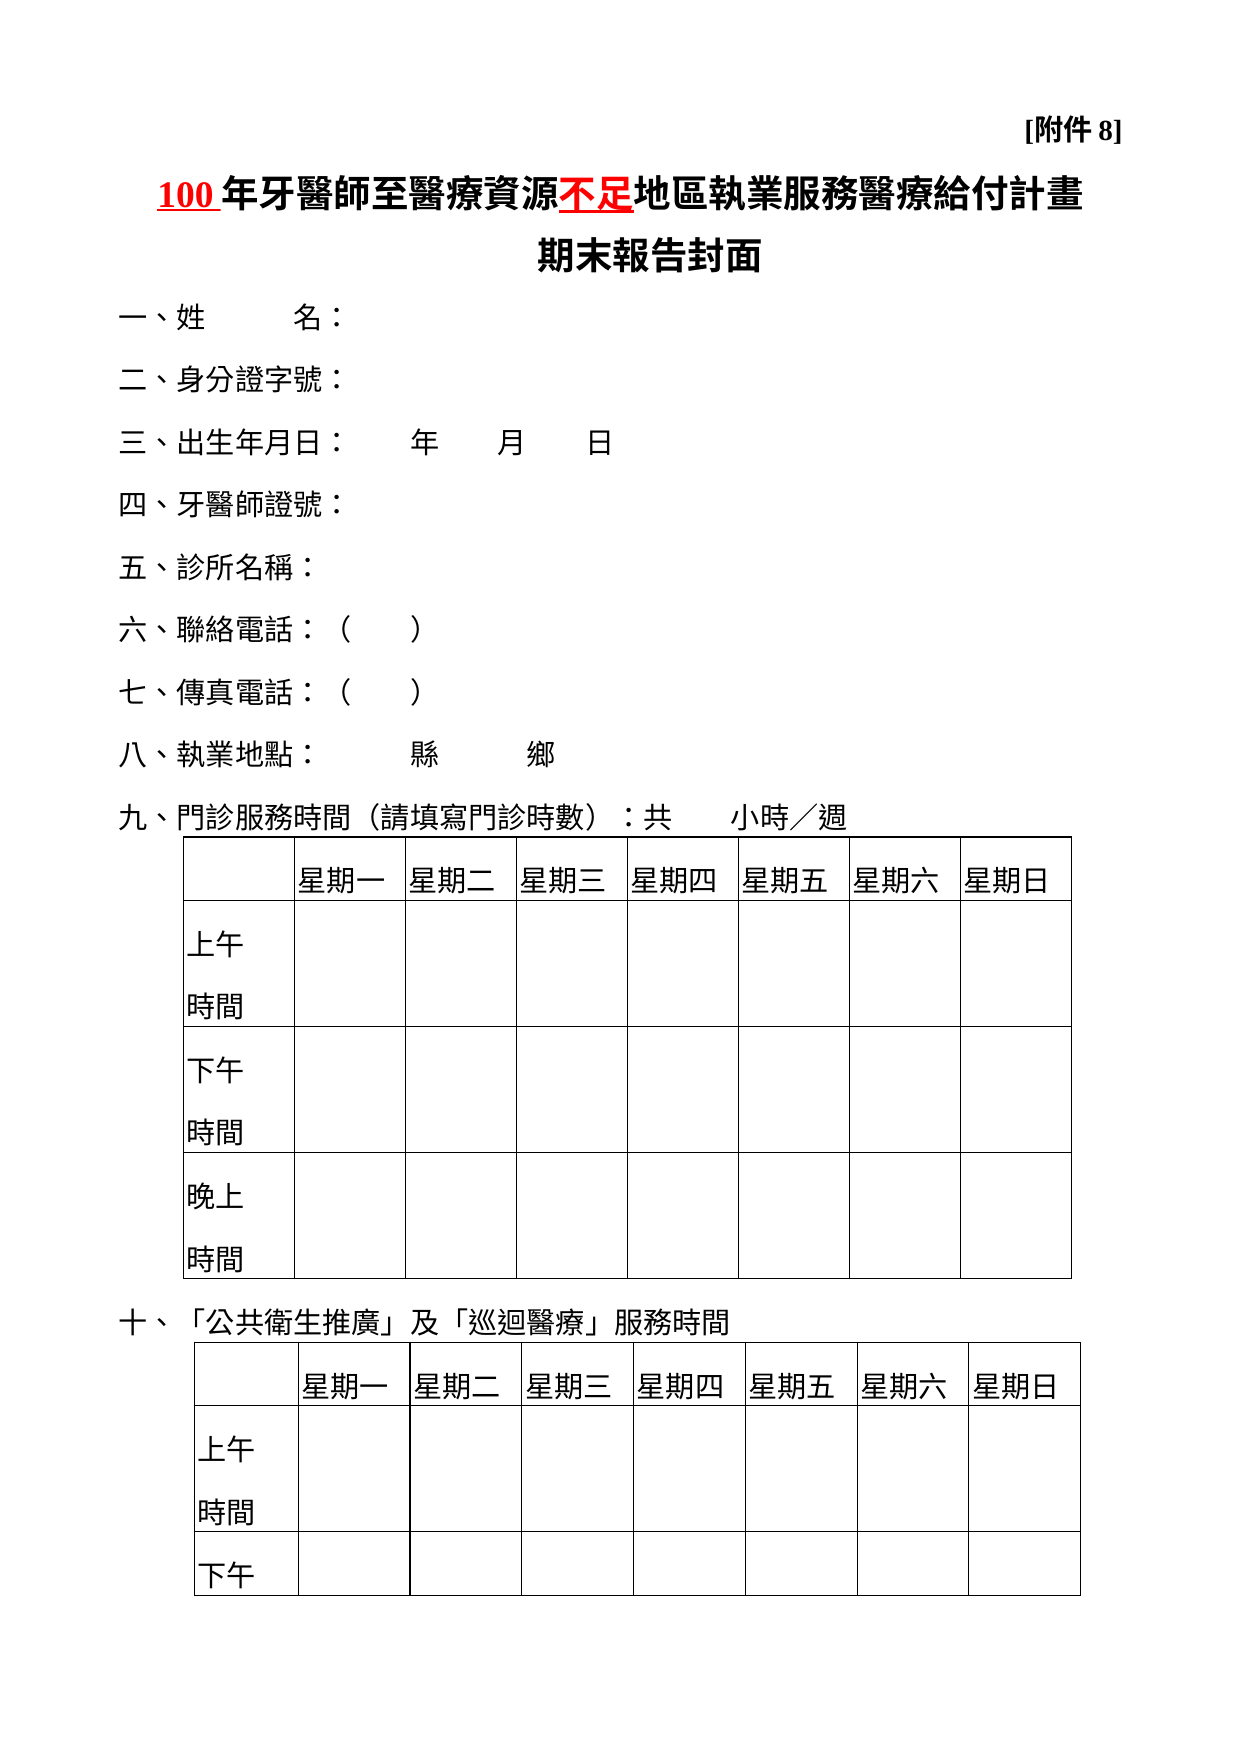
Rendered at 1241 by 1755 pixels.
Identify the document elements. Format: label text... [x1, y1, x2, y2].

text 100年牙醫師至醫療資源不足地區執業服務醫療給付計畫 [118, 149, 1122, 211]
table_cell [969, 1406, 1080, 1531]
table_cell [850, 1027, 960, 1152]
table_cell [295, 1153, 405, 1278]
table_cell [628, 901, 738, 1026]
table_cell [739, 1027, 849, 1152]
table_header 星期三 [517, 838, 627, 900]
table_cell [850, 1153, 960, 1278]
table_cell [739, 901, 849, 1026]
table_cell [406, 1153, 516, 1278]
text 十、「公共衛生推廣」及「巡迴醫療」服務時間 [118, 1279, 1122, 1342]
table_cell [961, 1027, 1071, 1152]
table_header 星期六 [850, 838, 960, 900]
table_header 星期五 [739, 838, 849, 900]
table_cell [295, 1027, 405, 1152]
table_cell [858, 1532, 968, 1595]
table_header 星期二 [406, 838, 516, 900]
table_cell [961, 901, 1071, 1026]
table_cell [406, 1027, 516, 1152]
table_header 星期四 [628, 838, 738, 900]
table_cell 上午 時間 [195, 1406, 298, 1531]
text 七、傳真電話：（ ） [118, 649, 1122, 711]
table_cell [411, 1532, 521, 1595]
table_cell [299, 1406, 409, 1531]
table_cell [406, 901, 516, 1026]
table_header 星期一 [295, 838, 405, 900]
table_cell 下午 [195, 1532, 298, 1595]
table_header [184, 838, 294, 900]
table_cell [517, 1027, 627, 1152]
text 三、出生年月日： 年 月 日 [118, 399, 1122, 461]
table_cell 下午 時間 [184, 1027, 294, 1152]
table_cell [746, 1406, 857, 1531]
table_cell 上午 時間 [184, 901, 294, 1026]
table_cell [411, 1406, 521, 1531]
text [附件8] [118, 86, 1122, 149]
text 九、門診服務時間（請填寫門診時數）：共 小時／週 [118, 774, 1122, 836]
text 四、牙醫師證號： [118, 461, 1122, 524]
table_header 星期六 [858, 1343, 968, 1405]
table_cell [969, 1532, 1080, 1595]
table_cell [746, 1532, 857, 1595]
table_cell 晚上 時間 [184, 1153, 294, 1278]
table_cell [522, 1406, 633, 1531]
table_cell [739, 1153, 849, 1278]
table_cell [858, 1406, 968, 1531]
table_header 星期五 [746, 1343, 857, 1405]
table_cell [634, 1406, 745, 1531]
text 八、執業地點： 縣 鄉 [118, 711, 1122, 774]
table_header [195, 1343, 298, 1405]
table_header 星期日 [969, 1343, 1080, 1405]
text 期末報告封面 [118, 211, 1181, 274]
text 六、聯絡電話：（ ） [118, 586, 1122, 649]
table_cell [295, 901, 405, 1026]
table_header 星期日 [961, 838, 1071, 900]
table_header 星期一 [299, 1343, 409, 1405]
table_header 星期三 [522, 1343, 633, 1405]
table_cell [634, 1532, 745, 1595]
table_cell [961, 1153, 1071, 1278]
text 五、診所名稱： [118, 524, 1122, 586]
text 一、姓 名： [118, 274, 1122, 336]
table_cell [517, 901, 627, 1026]
table_cell [850, 901, 960, 1026]
table_cell [522, 1532, 633, 1595]
table_header 星期二 [411, 1343, 521, 1405]
text 二、身分證字號： [118, 336, 1122, 399]
table_cell [299, 1532, 409, 1595]
table_cell [628, 1027, 738, 1152]
table_cell [628, 1153, 738, 1278]
table_header 星期四 [634, 1343, 745, 1405]
table_cell [517, 1153, 627, 1278]
